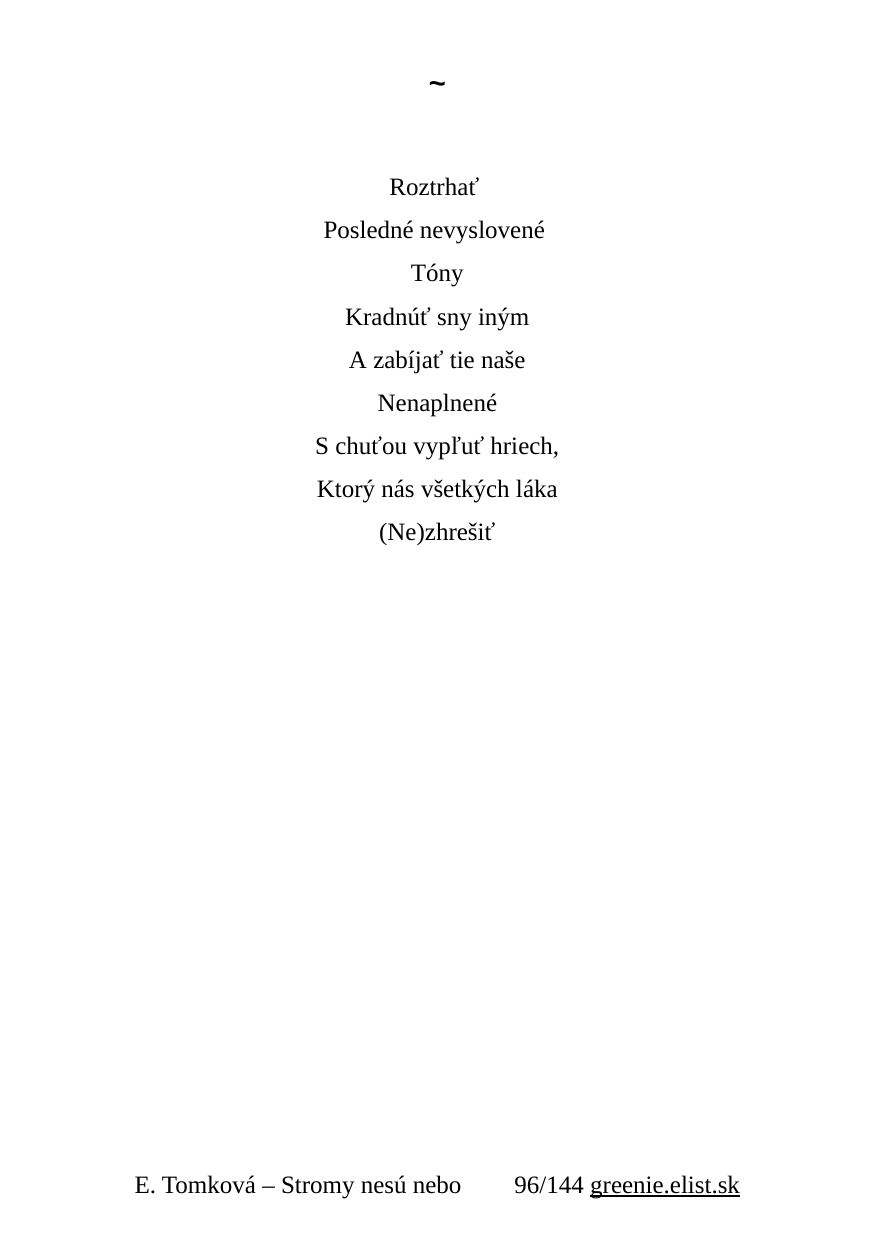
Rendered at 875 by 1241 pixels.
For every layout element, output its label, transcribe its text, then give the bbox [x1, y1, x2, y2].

subtitle ~ [41, 66, 833, 100]
text Posledné nevyslovené [41, 215, 833, 244]
text Roztrhať [41, 129, 833, 201]
text Kradnúť sny iným [41, 302, 833, 330]
text Ktorý nás všetkých láka [41, 474, 833, 503]
text Tóny [41, 258, 833, 287]
text (Ne)zhrešiť [41, 517, 833, 546]
text S chuťou vypľuť hriech, [41, 431, 833, 460]
text A zabíjať tie naše [41, 345, 833, 373]
text Nenaplnené [41, 388, 833, 417]
